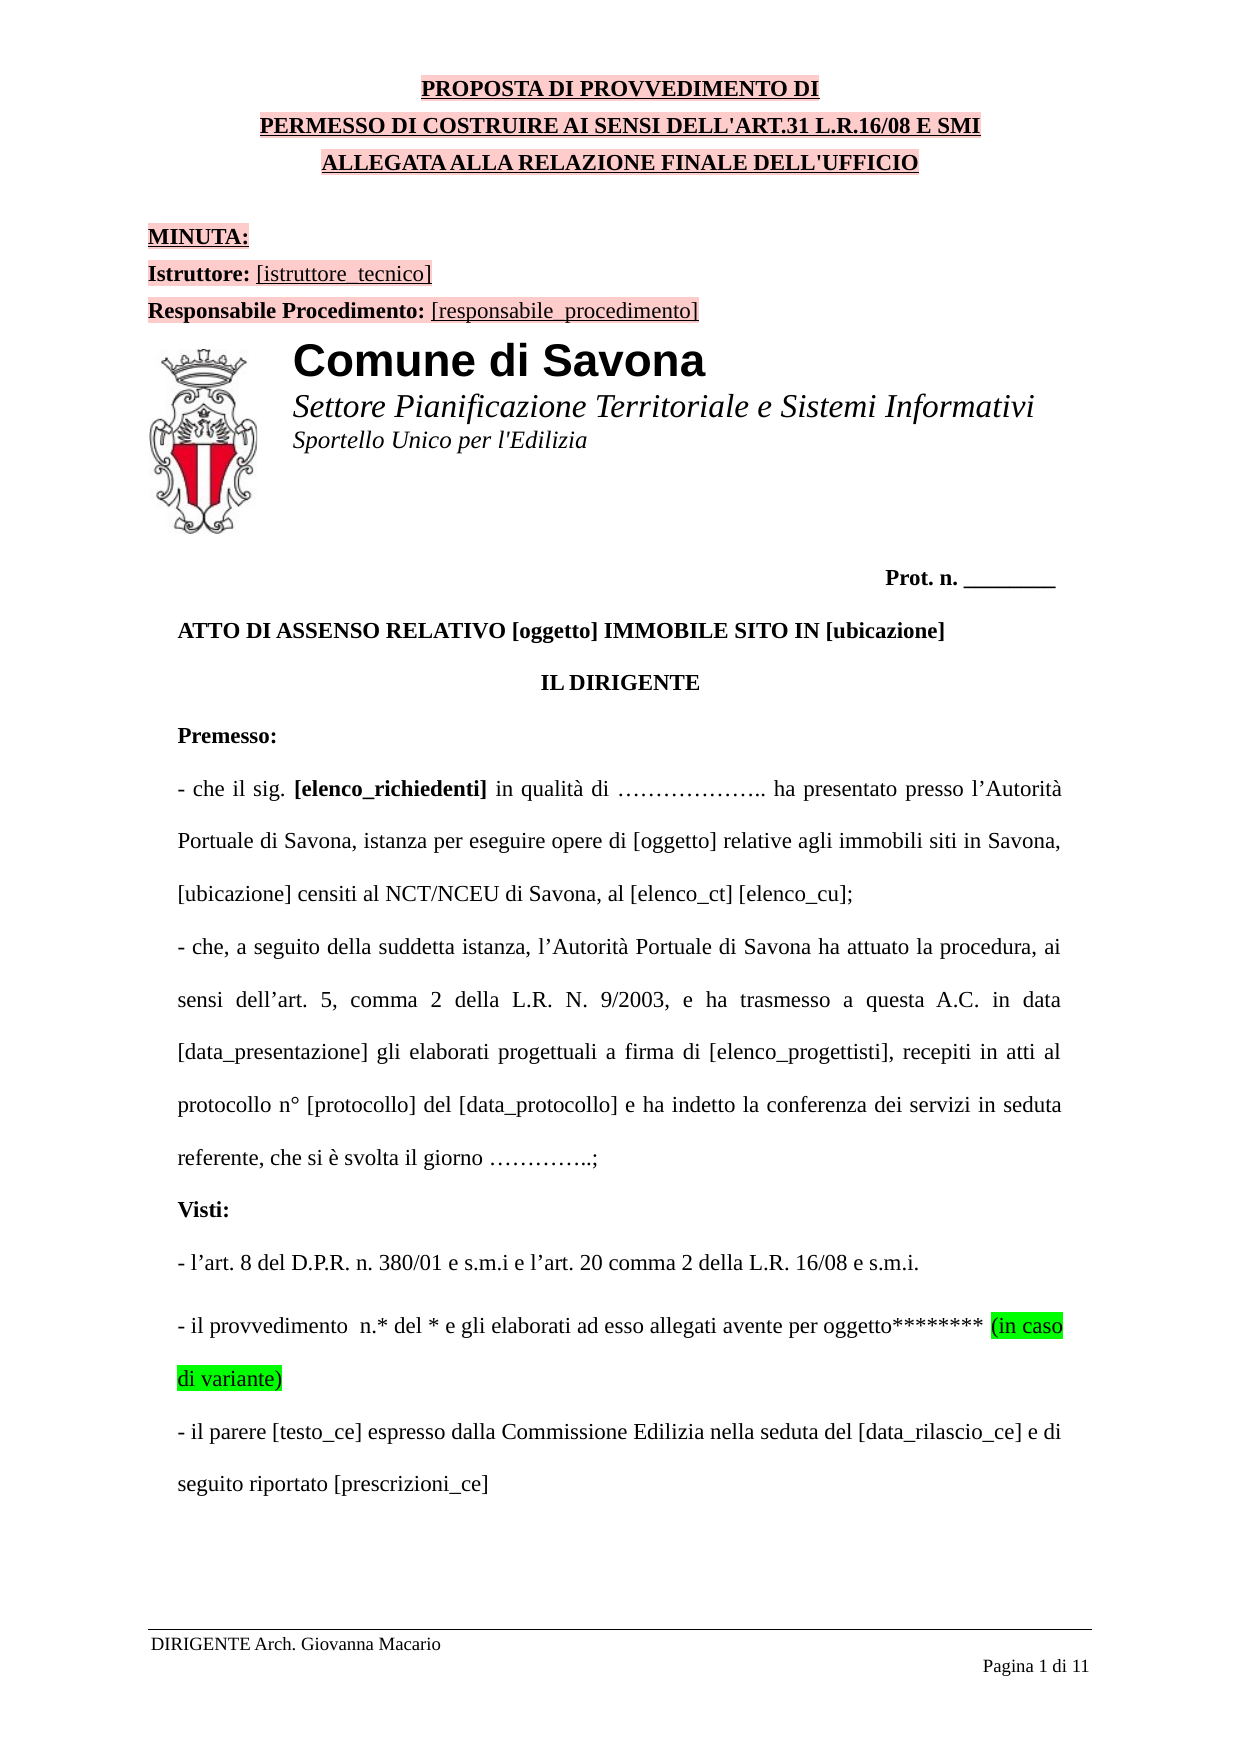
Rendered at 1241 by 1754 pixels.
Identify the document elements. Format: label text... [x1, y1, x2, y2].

text Settore Pianificazione Territoriale e Sistemi Informativi [258, 387, 1092, 425]
text Visti: [177, 1196, 1063, 1223]
text Sportello Unico per l'Edilizia [258, 425, 1092, 454]
text PROPOSTA DI PROVVEDIMENTO DI [148, 75, 1092, 101]
text - che, a seguito della suddetta istanza, l’Autorità Portuale di Savona ha attuato la procedura, ai sensi dell’art. 5, comma 2 della L.R. N. 9/2003, e ha trasmesso a questa A.C. in data [data_presentazione] gli elaborati progettuali a firma di [elenco_progettisti], recepiti in atti al protocollo n° [protocollo] del [data_protocollo] e ha indetto la conferenza dei servizi in seduta referente, che si è svolta il giorno …………..; [177, 933, 1063, 1170]
text Istruttore: [istruttore_tecnico] [148, 260, 1092, 286]
text ATTO DI ASSENSO RELATIVO [oggetto] IMMOBILE SITO IN [ubicazione] [177, 617, 1063, 643]
text PERMESSO DI COSTRUIRE AI SENSI DELL'ART.31 L.R.16/08 E SMI [148, 112, 1092, 138]
text Comune di Savona [148, 334, 1092, 387]
text IL DIRIGENTE [177, 669, 1063, 696]
text ALLEGATA ALLA RELAZIONE FINALE DELL'UFFICIO [148, 149, 1092, 175]
text MINUTA: [148, 223, 1092, 249]
text - che il sig. [elenco_richiedenti] in qualità di ……………….. ha presentato presso l’Autorità Portuale di Savona, istanza per eseguire opere di [oggetto] relative agli immobili siti in Savona, [ubicazione] censiti al NCT/NCEU di Savona, al [elenco_ct] [elenco_cu]; [177, 775, 1063, 907]
text Premesso: [177, 722, 1063, 748]
text - il provvedimento n.* del * e gli elaborati ad esso allegati avente per oggetto******** (in caso di variante) [177, 1312, 1063, 1391]
text Prot. n. ________ [841, 564, 1063, 590]
picture [149, 349, 258, 534]
text - il parere [testo_ce] espresso dalla Commissione Edilizia nella seduta del [data_rilascio_ce] e di seguito riportato [prescrizioni_ce] [177, 1418, 1063, 1497]
text - l’art. 8 del D.P.R. n. 380/01 e s.m.i e l’art. 20 comma 2 della L.R. 16/08 e s.m.i. [177, 1249, 1063, 1276]
text Responsabile Procedimento: [responsabile_procedimento] [148, 297, 1092, 323]
